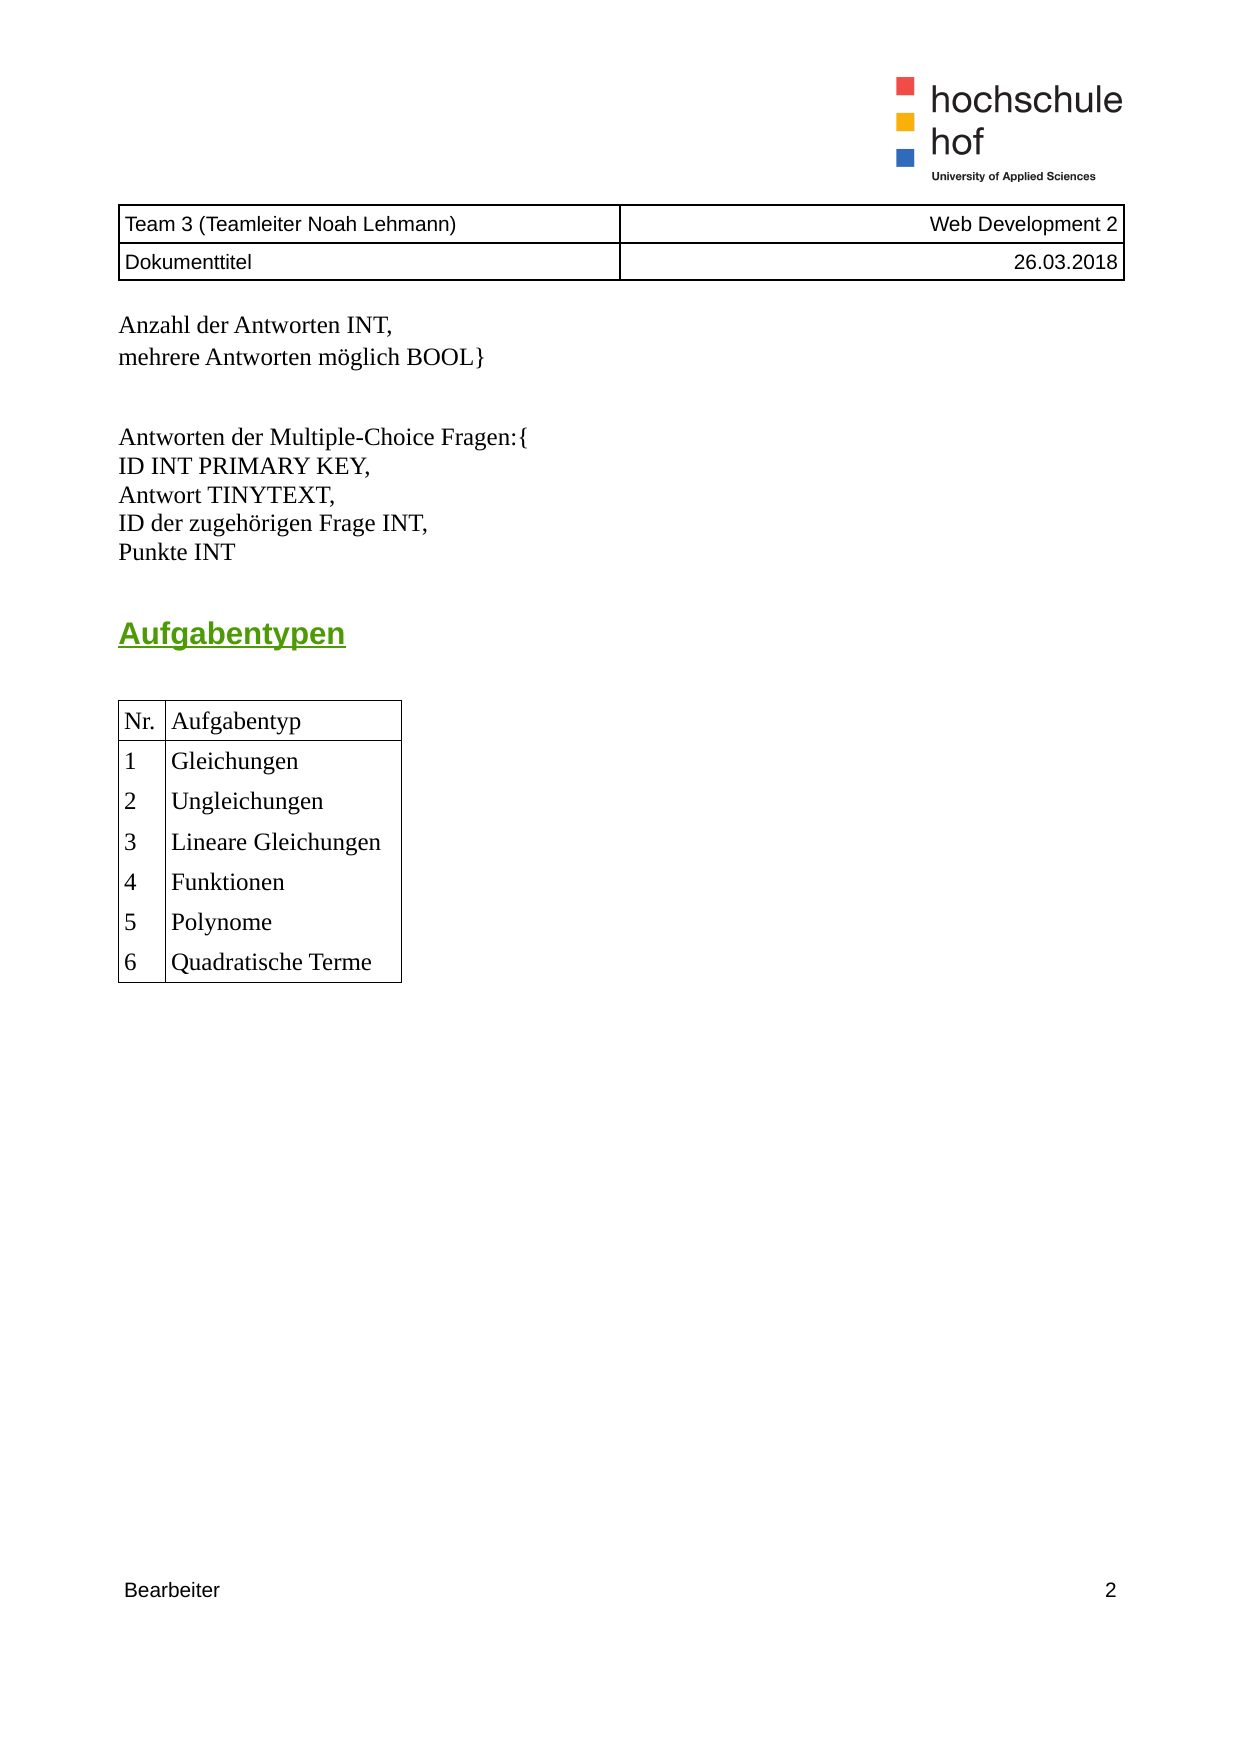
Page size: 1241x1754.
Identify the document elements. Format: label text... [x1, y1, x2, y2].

text Anzahl der Antworten INT, [118, 310, 1122, 339]
text ID INT PRIMARY KEY, [118, 451, 1122, 480]
text Antwort TINYTEXT, [118, 480, 1122, 508]
table_cell Funktionen [166, 861, 401, 901]
table_cell Gleichungen [166, 741, 401, 781]
text mehrere Antworten möglich BOOL} [118, 342, 1122, 370]
table_cell Quadratische Terme [166, 941, 401, 982]
table_header Aufgabentyp [166, 701, 401, 740]
table_cell 6 [119, 941, 165, 982]
table_cell 4 [119, 861, 165, 901]
table_cell 1 [119, 741, 165, 781]
text Punkte INT [118, 537, 1122, 566]
table_cell 3 [119, 821, 165, 861]
table_cell 5 [119, 901, 165, 941]
text ID der zugehörigen Frage INT, [118, 508, 1122, 537]
table_header Nr. [119, 701, 165, 740]
picture [896, 77, 1122, 182]
table_cell Ungleichungen [166, 781, 401, 821]
table_cell 2 [119, 781, 165, 821]
text Aufgabentypen [118, 615, 1122, 651]
table_cell Lineare Gleichungen [166, 821, 401, 861]
table_cell Polynome [166, 901, 401, 941]
text Antworten der Multiple-Choice Fragen:{ [118, 422, 1122, 451]
